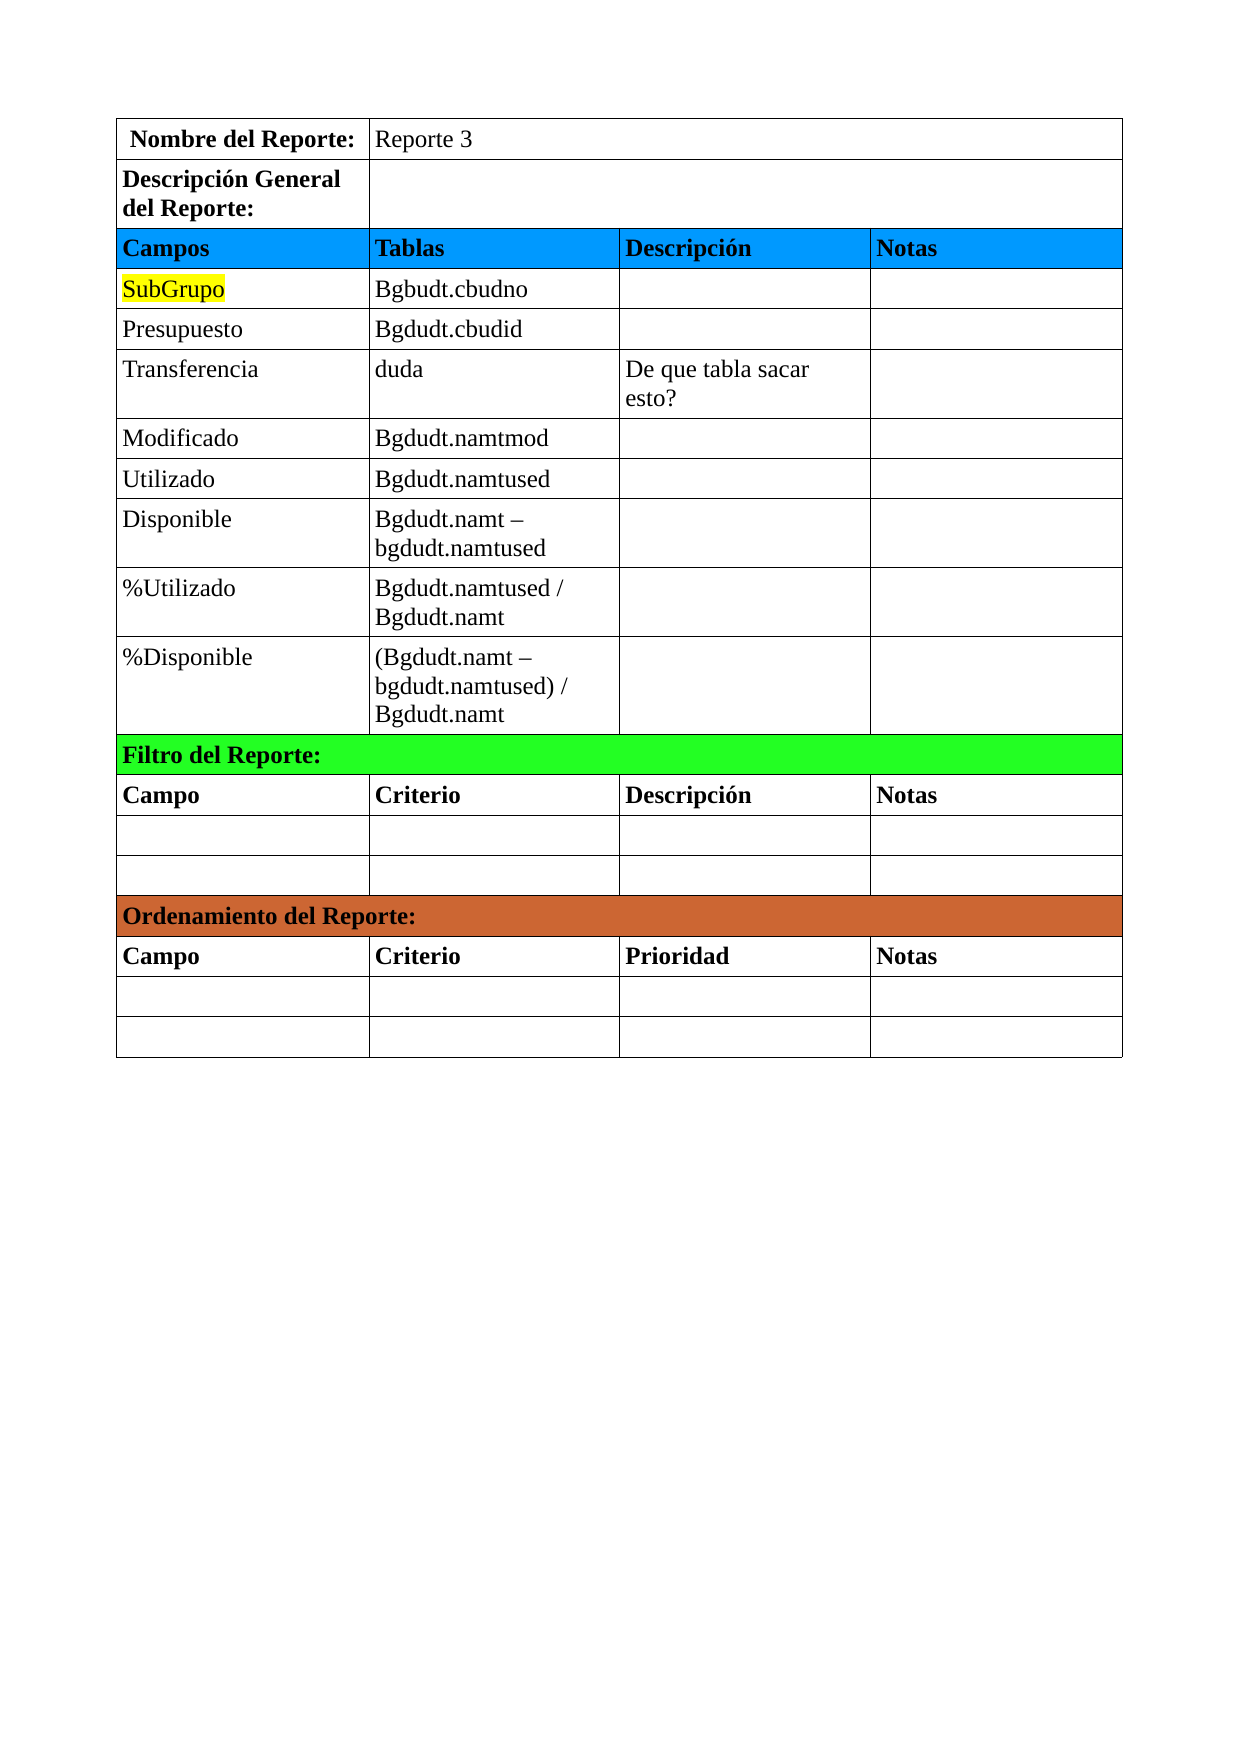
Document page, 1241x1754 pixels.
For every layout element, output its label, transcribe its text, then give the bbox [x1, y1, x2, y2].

table_cell [117, 977, 369, 1016]
table_cell %Disponible [117, 637, 369, 734]
table_cell [871, 637, 1122, 734]
table_cell Filtro del Reporte: [117, 735, 1122, 774]
table_cell [871, 568, 1122, 636]
table_cell Bgdudt.namtused / Bgdudt.namt [370, 568, 619, 636]
table_cell Bgdudt.cbudid [370, 309, 619, 348]
table_cell Bgdudt.namt – bgdudt.namtused [370, 499, 619, 567]
table_cell [370, 977, 619, 1016]
table_cell [620, 1017, 870, 1057]
table_cell [620, 499, 870, 567]
table_cell [871, 856, 1122, 895]
table_cell [620, 459, 870, 498]
table_cell Bgbudt.cbudno [370, 269, 619, 308]
table_cell Campo [117, 775, 369, 815]
table_cell [620, 419, 870, 458]
table_cell [871, 419, 1122, 458]
table_cell [117, 856, 369, 895]
table_cell Notas [871, 229, 1122, 268]
table_cell Ordenamiento del Reporte: [117, 896, 1122, 936]
table_cell De que tabla sacar esto? [620, 350, 870, 417]
table_cell [620, 269, 870, 308]
table_cell [871, 309, 1122, 348]
table_cell [620, 637, 870, 734]
table_header Reporte 3 [370, 119, 1122, 158]
table_cell Criterio [370, 937, 619, 976]
table_cell [620, 568, 870, 636]
table_cell Descripción [620, 775, 870, 815]
table_cell [370, 1017, 619, 1057]
table_cell Criterio [370, 775, 619, 815]
table_cell Bgdudt.namtmod [370, 419, 619, 458]
table_cell Disponible [117, 499, 369, 567]
table_cell [871, 350, 1122, 417]
table_cell Notas [871, 937, 1122, 976]
table_cell [117, 1017, 369, 1057]
table_cell SubGrupo [117, 269, 369, 308]
table_cell Presupuesto [117, 309, 369, 348]
table_cell [871, 1017, 1122, 1057]
table_cell Prioridad [620, 937, 870, 976]
table_cell [620, 309, 870, 348]
table_cell Transferencia [117, 350, 369, 417]
table_cell Campo [117, 937, 369, 976]
table_cell Descripción General del Reporte: [117, 160, 369, 227]
table_cell [620, 856, 870, 895]
table_cell (Bgdudt.namt – bgdudt.namtused) / Bgdudt.namt [370, 637, 619, 734]
table_cell %Utilizado [117, 568, 369, 636]
table_cell [871, 816, 1122, 855]
table_cell [871, 499, 1122, 567]
table_cell Campos [117, 229, 369, 268]
table_cell [620, 816, 870, 855]
table_cell Descripción [620, 229, 870, 268]
table_cell [871, 459, 1122, 498]
table_cell [620, 977, 870, 1016]
table_cell Utilizado [117, 459, 369, 498]
table_cell duda [370, 350, 619, 417]
table_cell [871, 977, 1122, 1016]
table_cell Tablas [370, 229, 619, 268]
table_header Nombre del Reporte: [117, 119, 369, 158]
table_cell Bgdudt.namtused [370, 459, 619, 498]
table_cell [370, 816, 619, 855]
table_cell Modificado [117, 419, 369, 458]
table_cell Notas [871, 775, 1122, 815]
table_cell [370, 160, 1122, 227]
table_cell [117, 816, 369, 855]
table_cell [370, 856, 619, 895]
table_cell [871, 269, 1122, 308]
